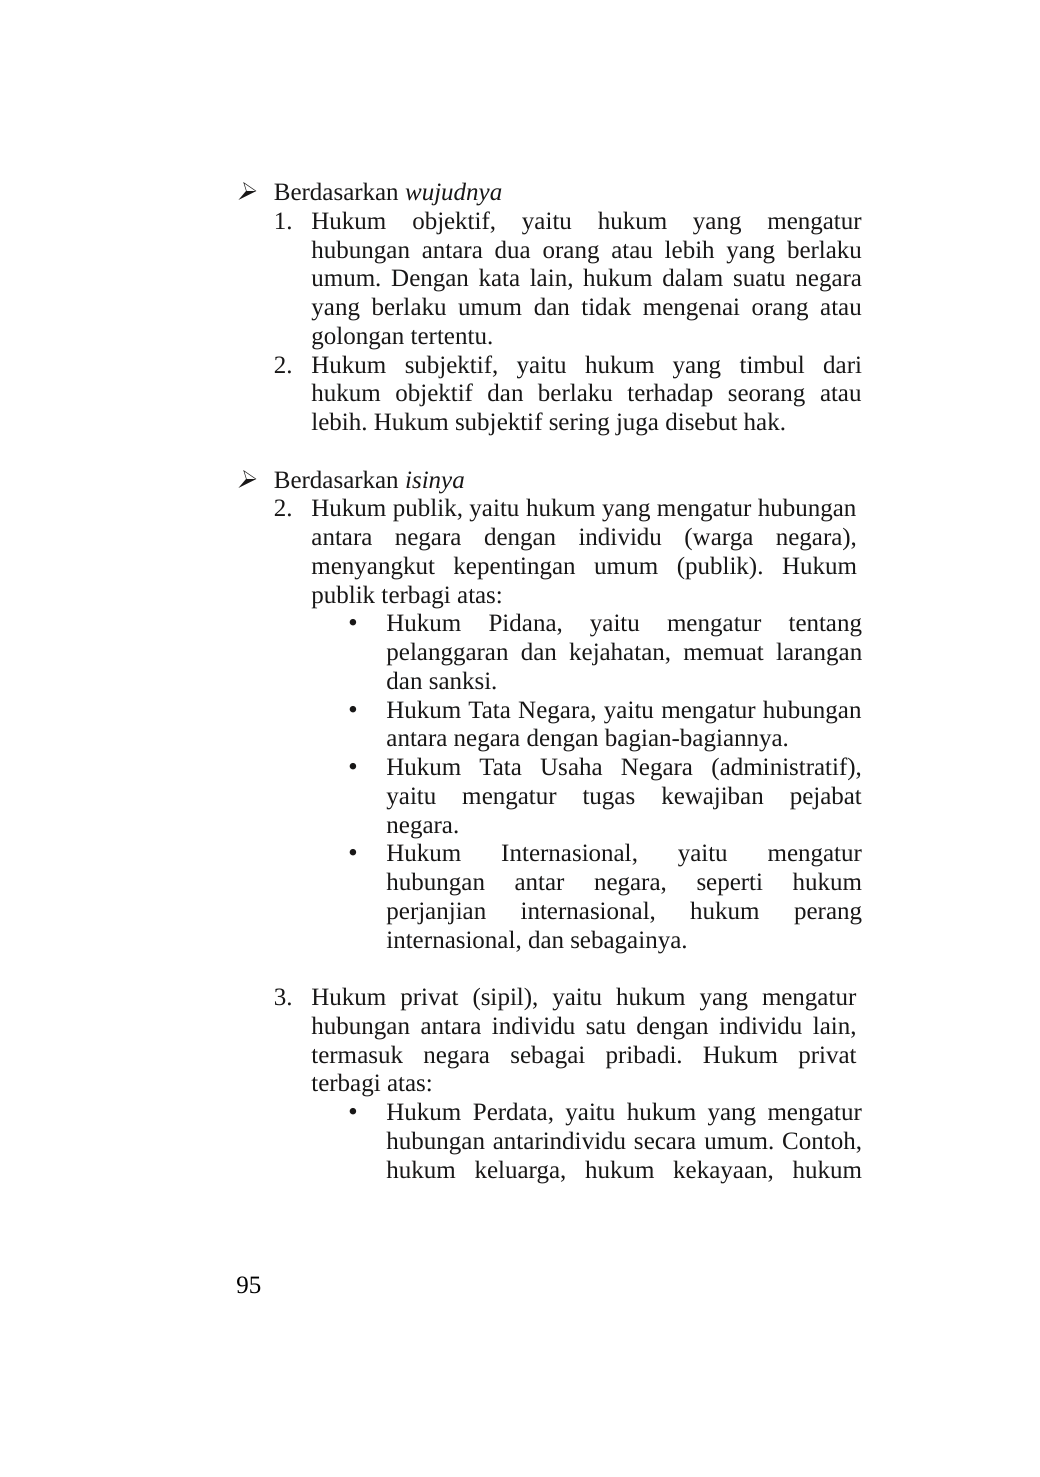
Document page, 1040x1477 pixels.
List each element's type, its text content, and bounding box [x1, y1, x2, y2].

list Berdasarkan isinya [236, 465, 857, 493]
list Hukum Internasional, yaitu mengatur hubungan antar negara, seperti hukum perjanjian internasional, hukum perang internasional, dan sebagainya. [349, 838, 862, 953]
list Hukum privat (sipil), yaitu hukum yang mengatur hubungan antara individu satu dengan individu lain, termasuk negara sebagai pribadi. Hukum privat terbagi atas: [274, 982, 857, 1097]
list Hukum Perdata, yaitu hukum yang mengatur hubungan antarindividu secara umum. Contoh, hukum keluarga, hukum kekayaan, hukum [349, 1097, 862, 1183]
list Hukum subjektif, yaitu hukum yang timbul dari hukum objektif dan berlaku terhadap seorang atau lebih. Hukum subjektif sering juga disebut hak. [274, 350, 862, 436]
list Berdasarkan wujudnya [236, 177, 857, 206]
list Hukum Tata Usaha Negara (administratif), yaitu mengatur tugas kewajiban pejabat negara. [349, 752, 862, 838]
list Hukum publik, yaitu hukum yang mengatur hubungan antara negara dengan individu (warga negara), menyangkut kepentingan umum (publik). Hukum publik terbagi atas: [274, 493, 857, 608]
list Hukum objektif, yaitu hukum yang mengatur hubungan antara dua orang atau lebih yang berlaku umum. Dengan kata lain, hukum dalam suatu negara yang berlaku umum dan tidak mengenai orang atau golongan tertentu. [274, 206, 862, 350]
list Hukum Pidana, yaitu mengatur tentang pelanggaran dan kejahatan, memuat larangan dan sanksi. [349, 608, 862, 695]
list Hukum Tata Negara, yaitu mengatur hubungan antara negara dengan bagian-bagiannya. [349, 695, 862, 752]
